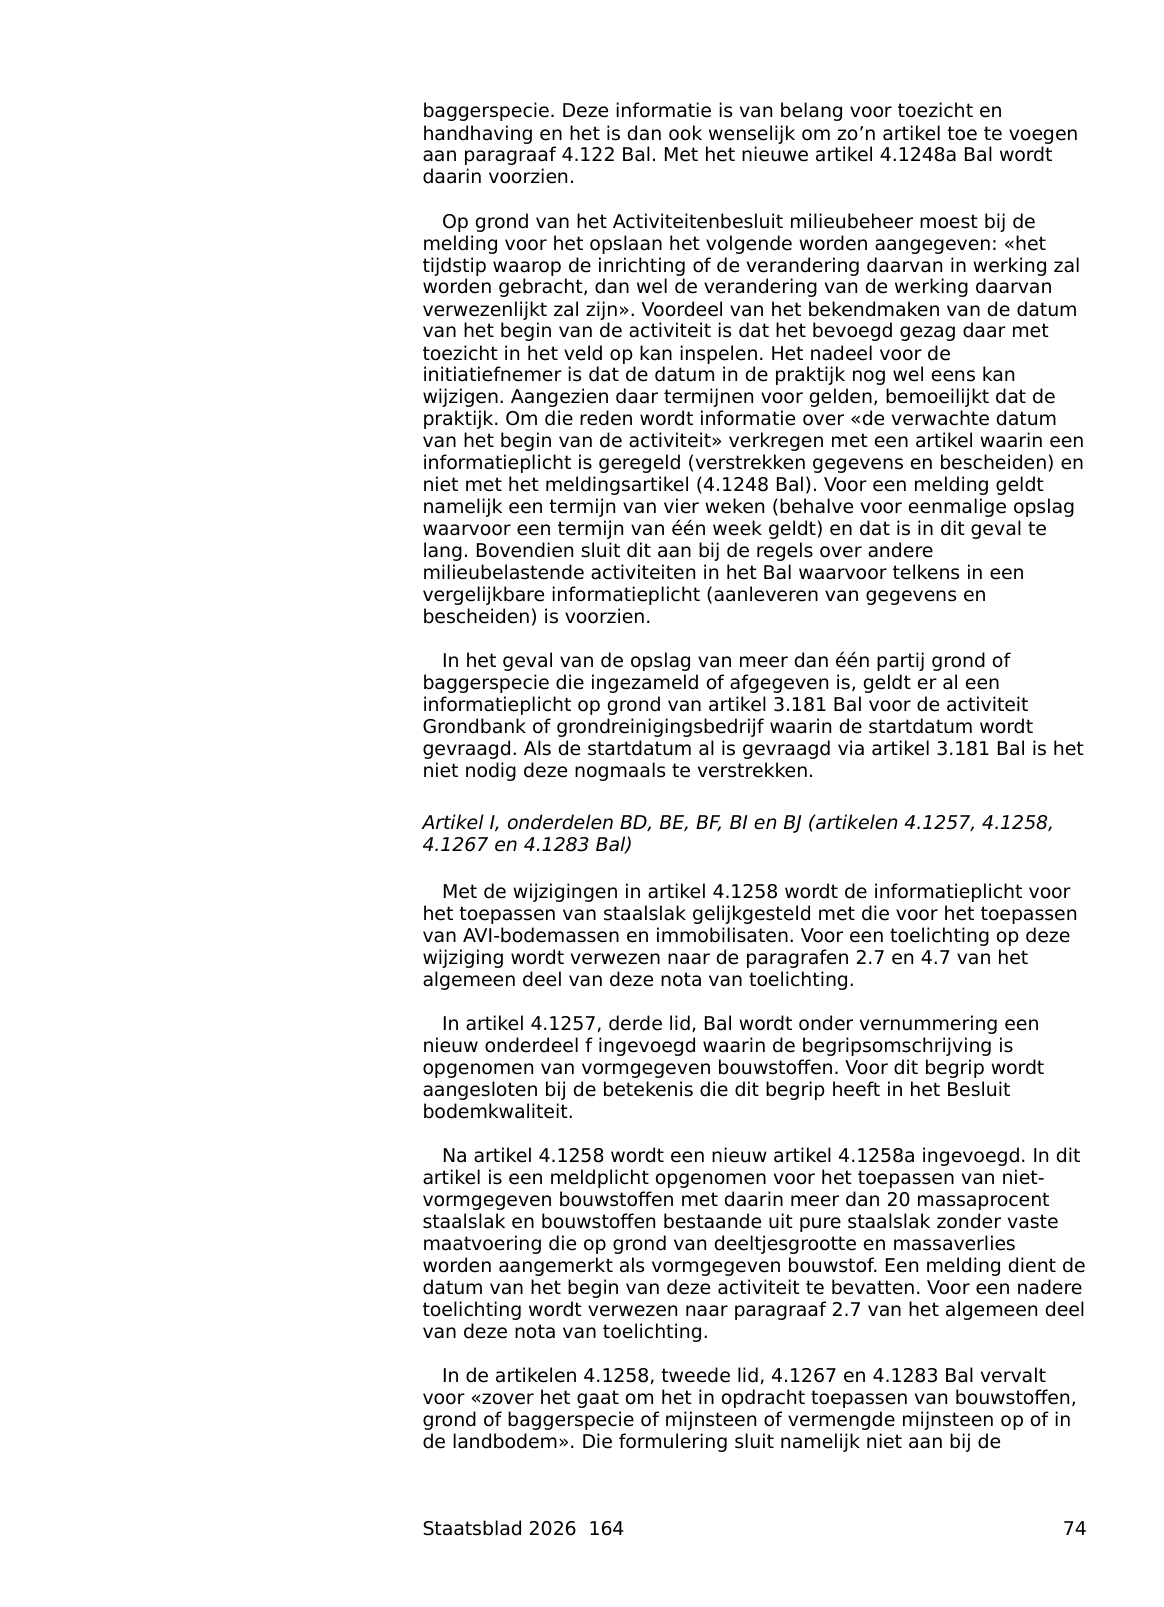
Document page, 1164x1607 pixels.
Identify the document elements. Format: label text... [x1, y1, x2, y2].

text In artikel 4.1257, derde lid, Bal wordt onder vernummering een nieuw onderdeel f ingevoegd waarin de begripsomschrijving is opgenomen van vormgegeven bouwstoffen. Voor dit begrip wordt aangesloten bij de betekenis die dit begrip heeft in het Besluit bodemkwaliteit. [422, 1013, 1087, 1123]
text baggerspecie. Deze informatie is van belang voor toezicht en handhaving en het is dan ook wenselijk om zo’n artikel toe te voegen aan paragraaf 4.122 Bal. Met het nieuwe artikel 4.1248a Bal wordt daarin voorzien. [422, 100, 1087, 188]
subtitle Artikel I, onderdelen BD, BE, BF, BI en BJ (artikelen 4.1257, 4.1258, 4.1267 en 4.1283 Bal) [422, 812, 1087, 856]
text Na artikel 4.1258 wordt een nieuw artikel 4.1258a ingevoegd. In dit artikel is een meldplicht opgenomen voor het toepassen van niet-vormgegeven bouwstoffen met daarin meer dan 20 massaprocent staalslak en bouwstoffen bestaande uit pure staalslak zonder vaste maatvoering die op grond van deeltjesgrootte en massaverlies worden aangemerkt als vormgegeven bouwstof. Een melding dient de datum van het begin van deze activiteit te bevatten. Voor een nadere toelichting wordt verwezen naar paragraaf 2.7 van het algemeen deel van deze nota van toelichting. [422, 1145, 1087, 1343]
text Op grond van het Activiteitenbesluit milieubeheer moest bij de melding voor het opslaan het volgende worden aangegeven: «het tijdstip waarop de inrichting of de verandering daarvan in werking zal worden gebracht, dan wel de verandering van de werking daarvan verwezenlijkt zal zijn». Voordeel van het bekendmaken van de datum van het begin van de activiteit is dat het bevoegd gezag daar met toezicht in het veld op kan inspelen. Het nadeel voor de initiatiefnemer is dat de datum in de praktijk nog wel eens kan wijzigen. Aangezien daar termijnen voor gelden, bemoeilijkt dat de praktijk. Om die reden wordt informatie over «de verwachte datum van het begin van de activiteit» verkregen met een artikel waarin een informatieplicht is geregeld (verstrekken gegevens en bescheiden) en niet met het meldingsartikel (4.1248 Bal). Voor een melding geldt namelijk een termijn van vier weken (behalve voor eenmalige opslag waarvoor een termijn van één week geldt) en dat is in dit geval te lang. Bovendien sluit dit aan bij de regels over andere milieubelastende activiteiten in het Bal waarvoor telkens in een vergelijkbare informatieplicht (aanleveren van gegevens en bescheiden) is voorzien. [422, 211, 1087, 628]
text Met de wijzigingen in artikel 4.1258 wordt de informatieplicht voor het toepassen van staalslak gelijkgesteld met die voor het toepassen van AVI-bodemassen en immobilisaten. Voor een toelichting op deze wijziging wordt verwezen naar de paragrafen 2.7 en 4.7 van het algemeen deel van deze nota van toelichting. [422, 881, 1087, 991]
text In het geval van de opslag van meer dan één partij grond of baggerspecie die ingezameld of afgegeven is, geldt er al een informatieplicht op grond van artikel 3.181 Bal voor de activiteit Grondbank of grondreinigingsbedrijf waarin de startdatum wordt gevraagd. Als de startdatum al is gevraagd via artikel 3.181 Bal is het niet nodig deze nogmaals te verstrekken. [422, 650, 1087, 782]
text In de artikelen 4.1258, tweede lid, 4.1267 en 4.1283 Bal vervalt voor «zover het gaat om het in opdracht toepassen van bouwstoffen, grond of baggerspecie of mijnsteen of vermengde mijnsteen op of in de landbodem». Die formulering sluit namelijk niet aan bij de [422, 1365, 1087, 1453]
